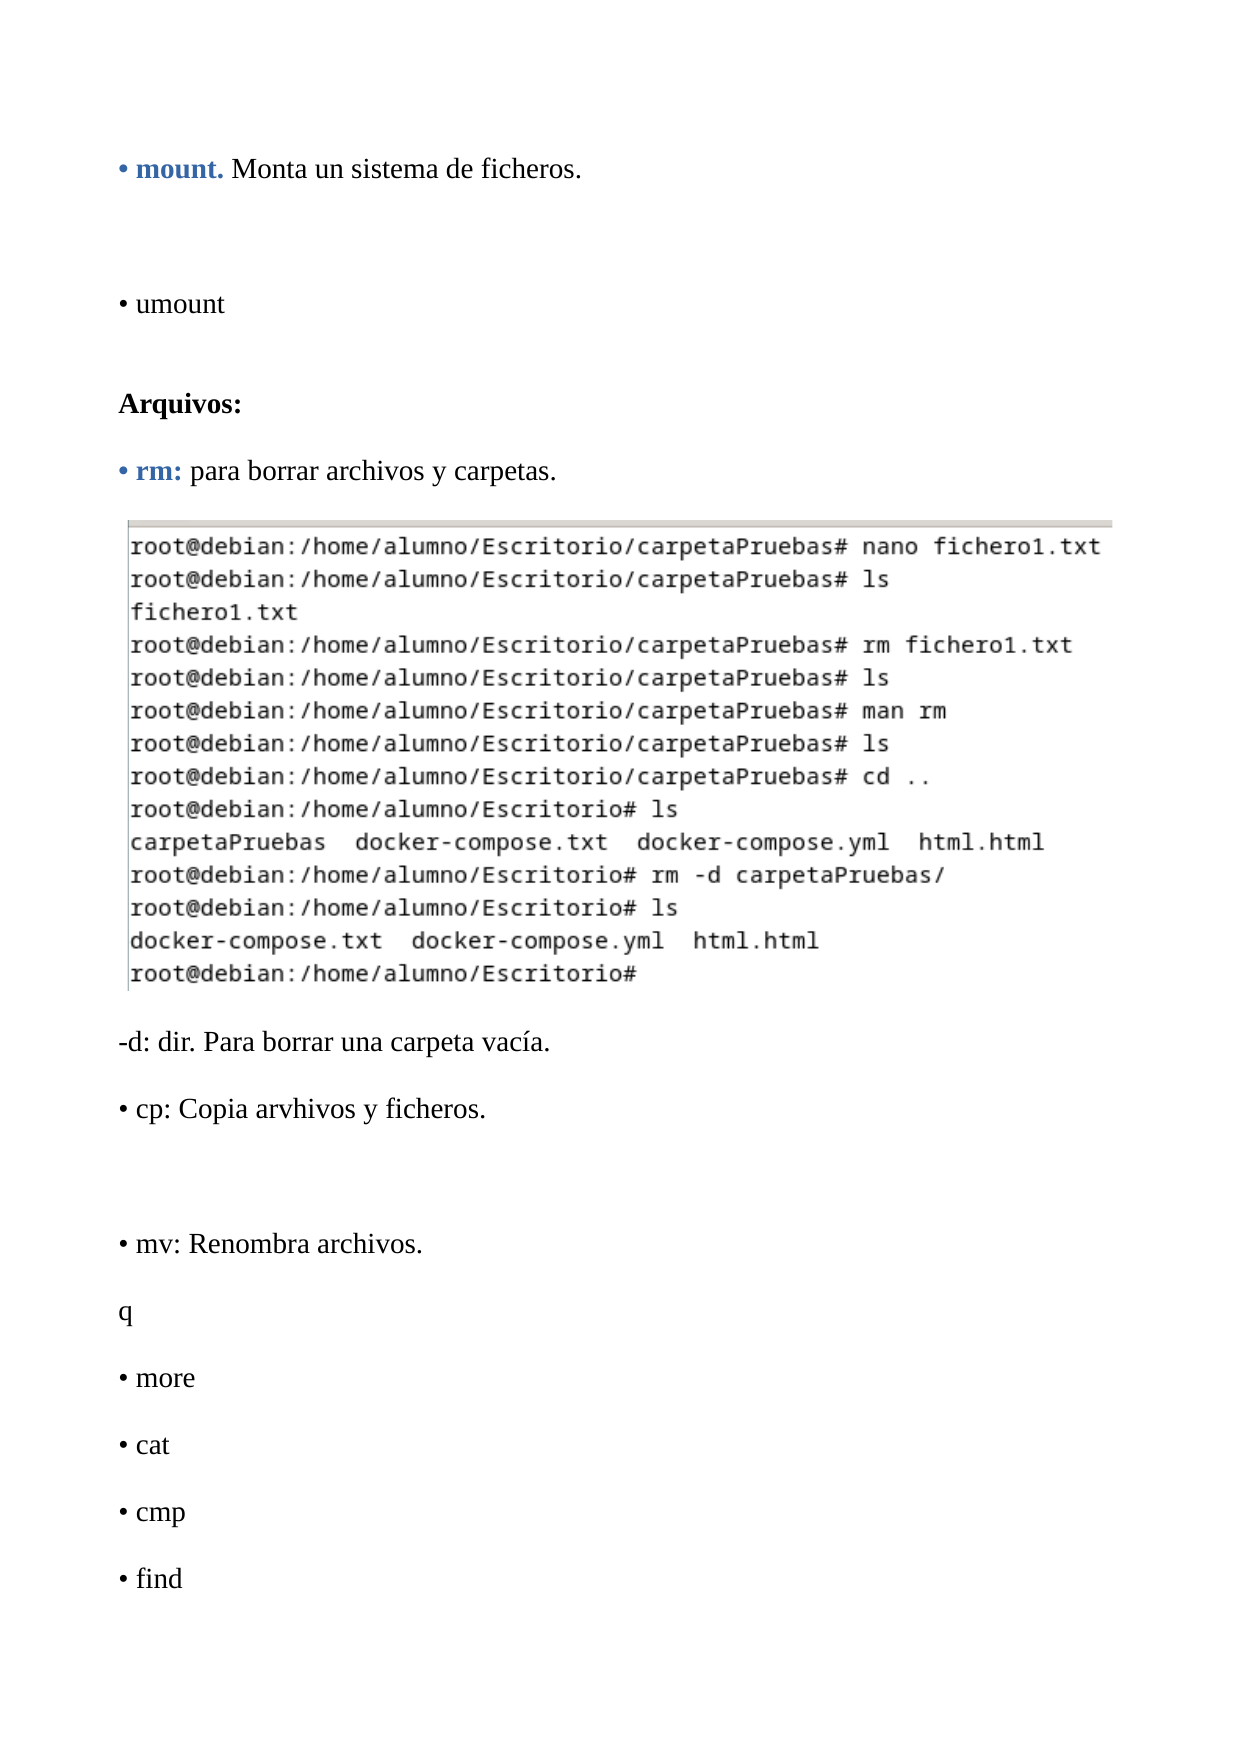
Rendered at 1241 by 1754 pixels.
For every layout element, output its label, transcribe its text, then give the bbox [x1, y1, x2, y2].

text • cmp [118, 1494, 1122, 1528]
text • more [118, 1360, 1122, 1393]
text • rm: para borrar archivos y carpetas. [118, 453, 1122, 487]
text • cp: Copia arvhivos y ficheros. [118, 1092, 1122, 1125]
picture [127, 520, 1113, 991]
text • find [118, 1561, 1122, 1595]
text -d: dir. Para borrar una carpeta vacía. [118, 1024, 1122, 1058]
text • cat [118, 1427, 1122, 1461]
text • umount [118, 286, 1122, 319]
text q [118, 1293, 1122, 1326]
text • mv: Renombra archivos. [118, 1226, 1122, 1259]
text • mount. Monta un sistema de ficheros. [118, 152, 1122, 185]
text Arquivos: [118, 386, 1122, 420]
